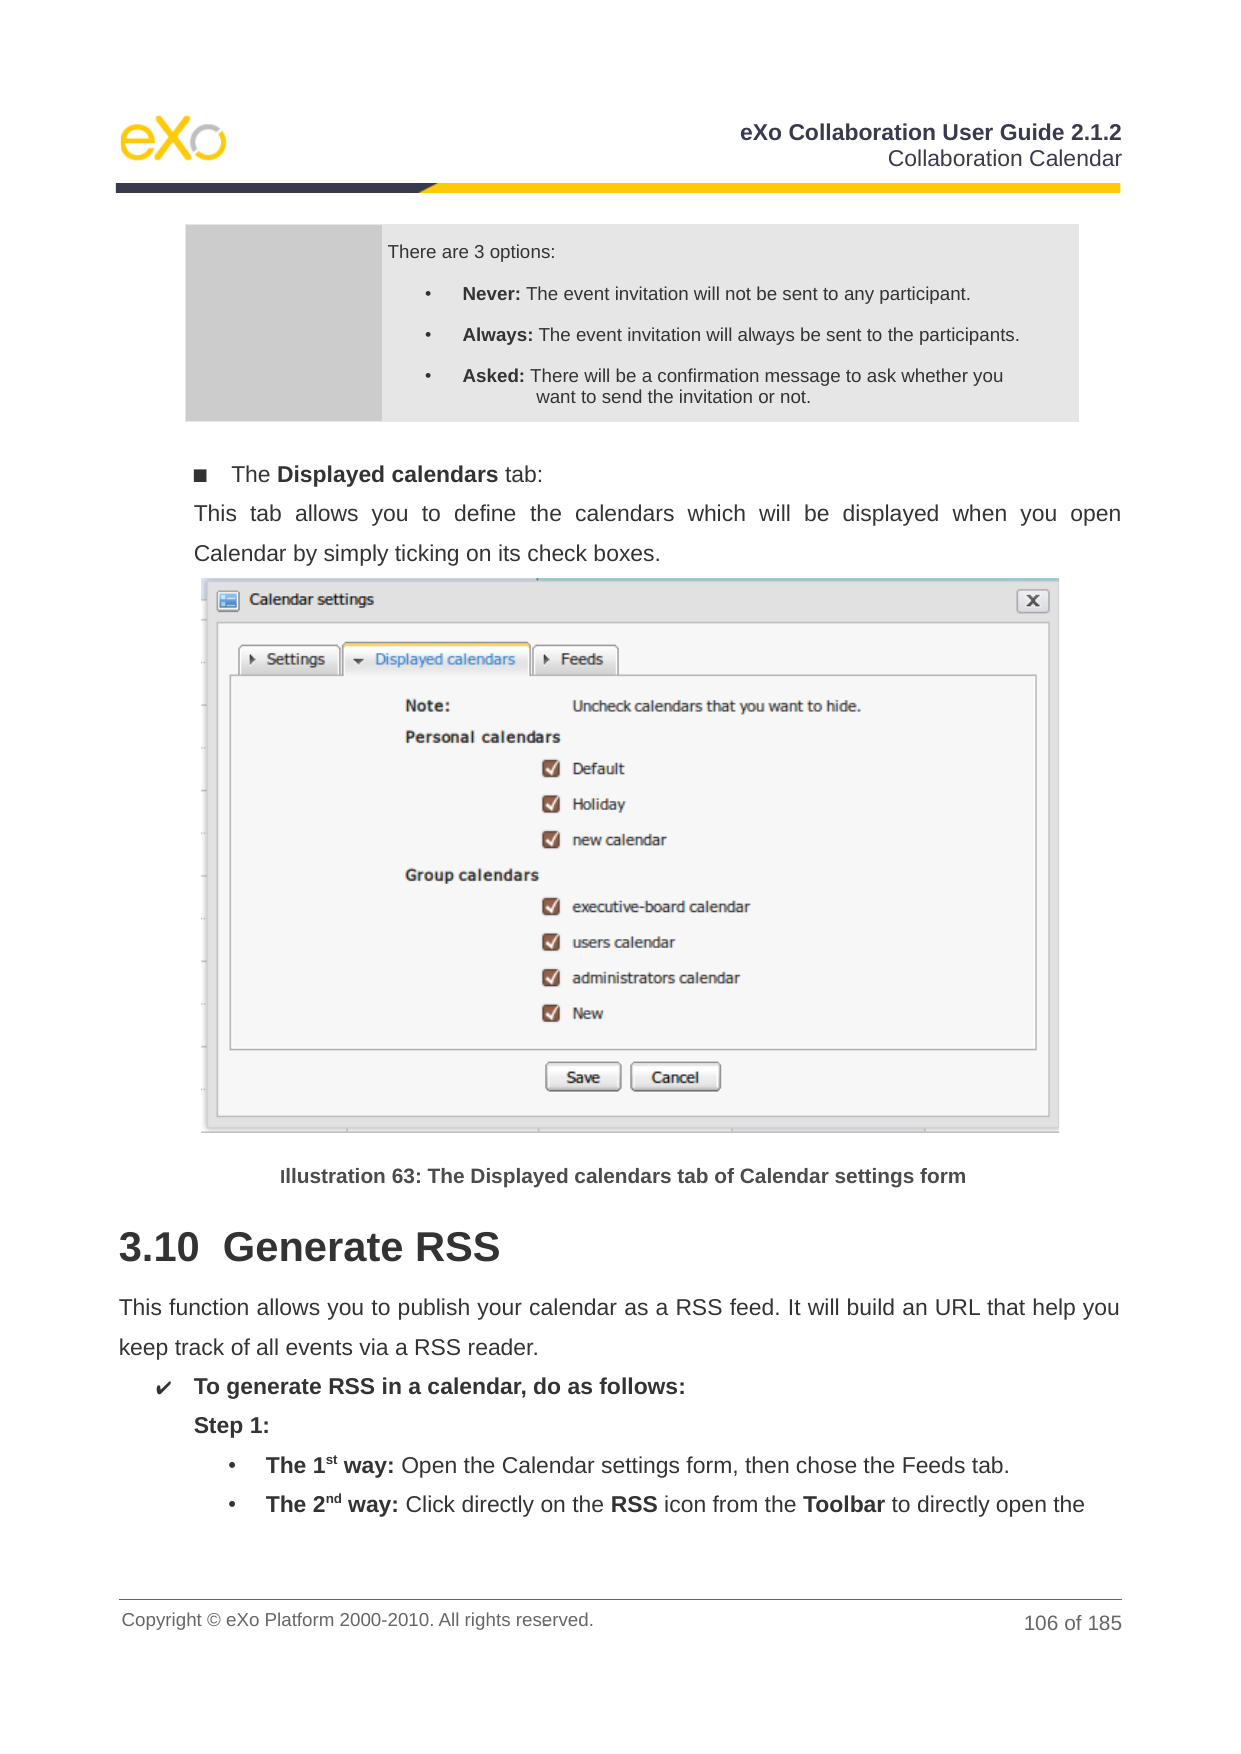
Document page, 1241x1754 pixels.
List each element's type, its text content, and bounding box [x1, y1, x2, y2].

list The 2nd way: Click directly on the RSS icon from the Toolbar to directly open the [228, 1491, 1122, 1518]
table_cell [186, 225, 382, 421]
table_cell There are 3 options: Never: The event invitation will not be sent to any participant. Always: The event invitation will always be sent to the participants. Asked: There will be a confirmation message to ask whether you want to send the invitation or not. [383, 225, 1078, 421]
subtitle Generate RSS [118, 1222, 1122, 1270]
list The Displayed calendars tab: [193, 461, 1122, 487]
text This function allows you to publish your calendar as a RSS feed. It will build an URL that help you keep track of all events via a RSS reader. [118, 1294, 1122, 1360]
list To generate RSS in a calendar, do as follows: [156, 1373, 1122, 1399]
picture [120, 115, 227, 161]
list Step 1: [156, 1412, 1122, 1439]
list [154, 568, 1092, 643]
list This tab allows you to define the calendars which will be displayed when you open Calendar by simply ticking on its check boxes. [156, 500, 1122, 566]
picture [115, 183, 1121, 193]
list The 1st way: Open the Calendar settings form, then chose the Feeds tab. [228, 1452, 1122, 1478]
list Illustration 63: The Displayed calendars tab of Calendar settings form [154, 1133, 1092, 1188]
picture [201, 578, 1060, 1133]
